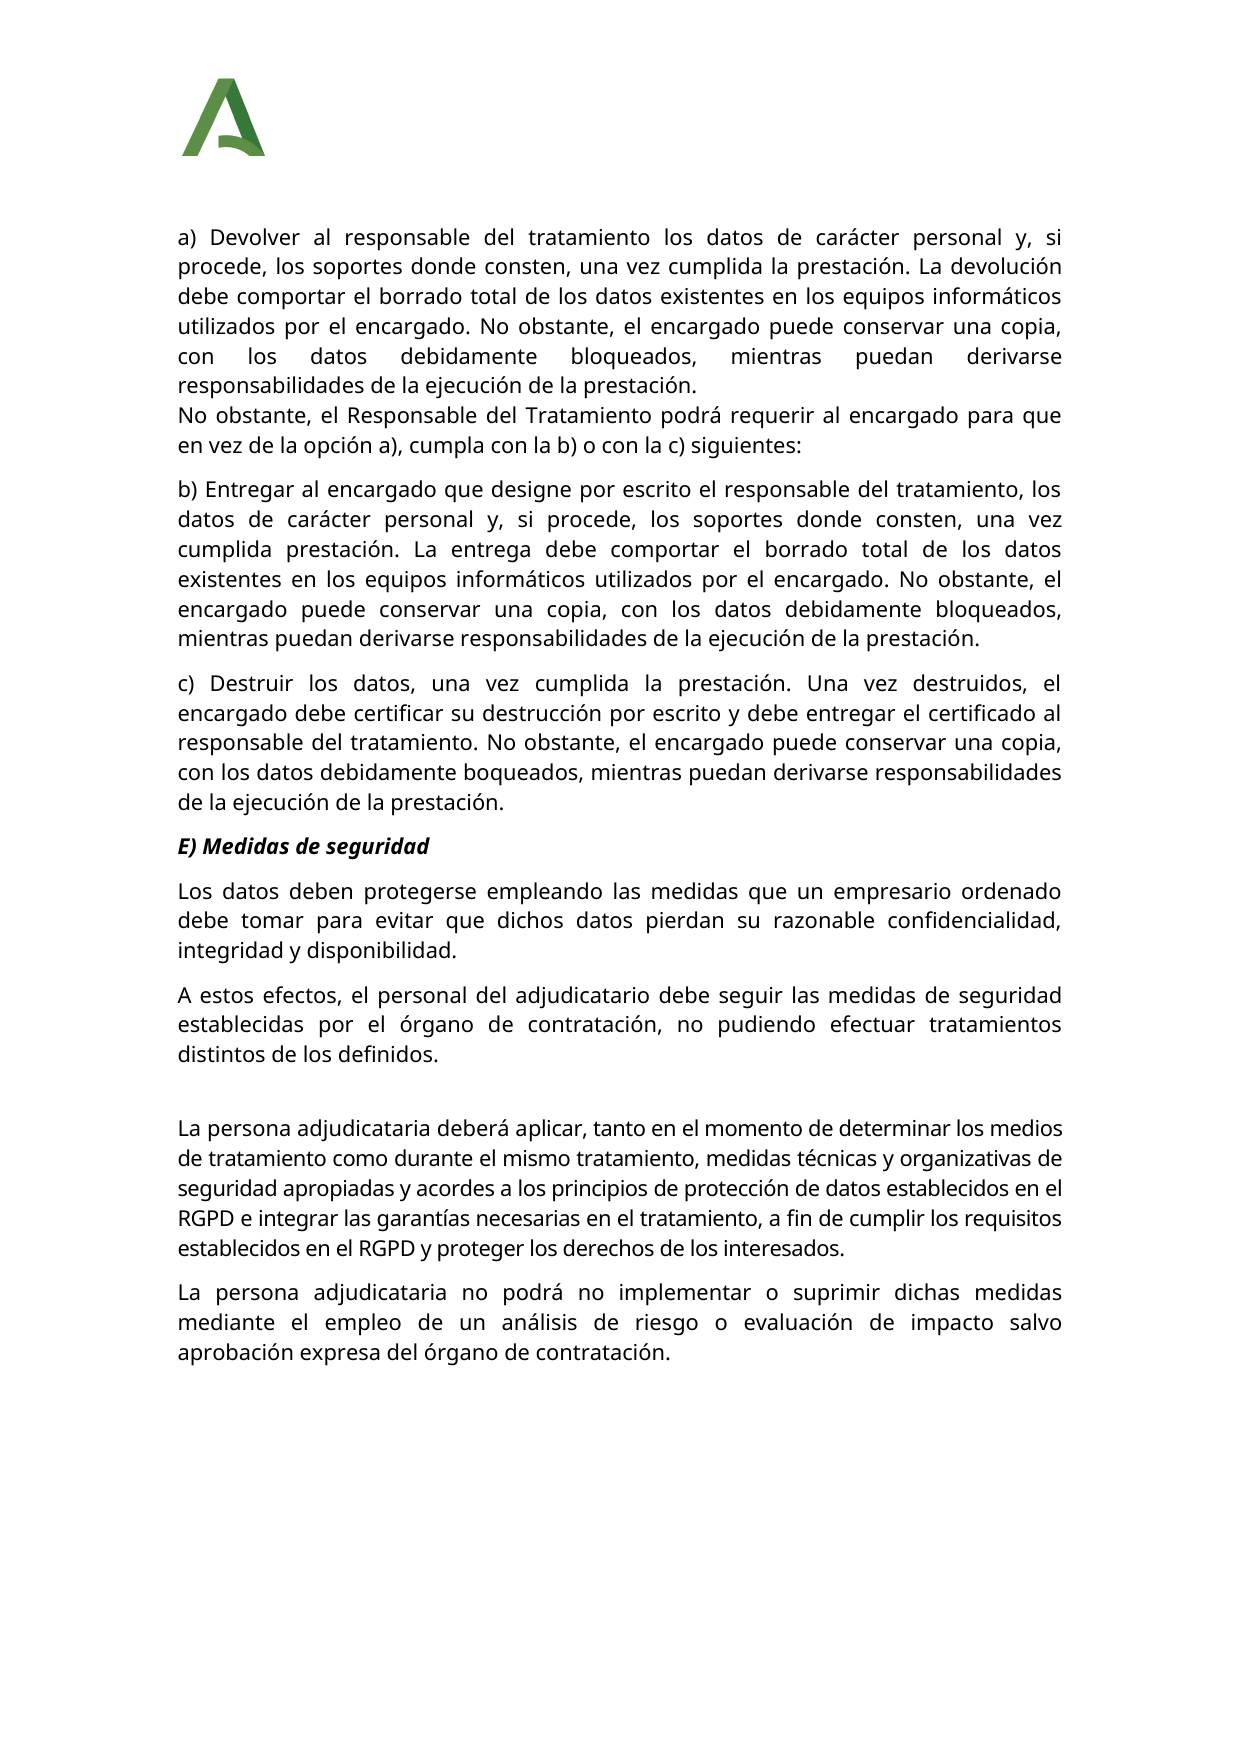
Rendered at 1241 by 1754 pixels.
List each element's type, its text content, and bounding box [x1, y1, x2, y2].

text c) Destruir los datos, una vez cumplida la prestación. Una vez destruidos, el encargado debe certificar su destrucción por escrito y debe entregar el certificado al responsable del tratamiento. No obstante, el encargado puede conservar una copia, con los datos debidamente boqueados, mientras puedan derivarse responsabilidades de la ejecución de la prestación. [177, 668, 1063, 817]
text No obstante, el Responsable del Tratamiento podrá requerir al encargado para que en vez de la opción a), cumpla con la b) o con la c) siguientes: [177, 400, 1063, 460]
text La persona adjudicataria no podrá no implementar o suprimir dichas medidas mediante el empleo de un análisis de riesgo o evaluación de impacto salvo aprobación expresa del órgano de contratación. [177, 1277, 1063, 1366]
text A estos efectos, el personal del adjudicatario debe seguir las medidas de seguridad establecidas por el órgano de contratación, no pudiendo efectuar tratamientos distintos de los definidos. [177, 980, 1063, 1069]
text a) Devolver al responsable del tratamiento los datos de carácter personal y, si procede, los soportes donde consten, una vez cumplida la prestación. La devolución debe comportar el borrado total de los datos existentes en los equipos informáticos utilizados por el encargado. No obstante, el encargado puede conservar una copia, con los datos debidamente bloqueados, mientras puedan derivarse responsabilidades de la ejecución de la prestación. [177, 222, 1063, 400]
text Los datos deben protegerse empleando las medidas que un empresario ordenado debe tomar para evitar que dichos datos pierdan su razonable confidencialidad, integridad y disponibilidad. [177, 876, 1063, 965]
text La persona adjudicataria deberá aplicar, tanto en el momento de determinar los medios de tratamiento como durante el mismo tratamiento, medidas técnicas y organizativas de seguridad apropiadas y acordes a los principios de protección de datos establecidos en el RGPD e integrar las garantías necesarias en el tratamiento, a fin de cumplir los requisitos establecidos en el RGPD y proteger los derechos de los interesados. [177, 1113, 1063, 1262]
text E) Medidas de seguridad [177, 831, 1063, 861]
text b) Entregar al encargado que designe por escrito el responsable del tratamiento, los datos de carácter personal y, si procede, los soportes donde consten, una vez cumplida prestación. La entrega debe comportar el borrado total de los datos existentes en los equipos informáticos utilizados por el encargado. No obstante, el encargado puede conservar una copia, con los datos debidamente bloqueados, mientras puedan derivarse responsabilidades de la ejecución de la prestación. [177, 474, 1063, 653]
picture [177, 73, 270, 161]
